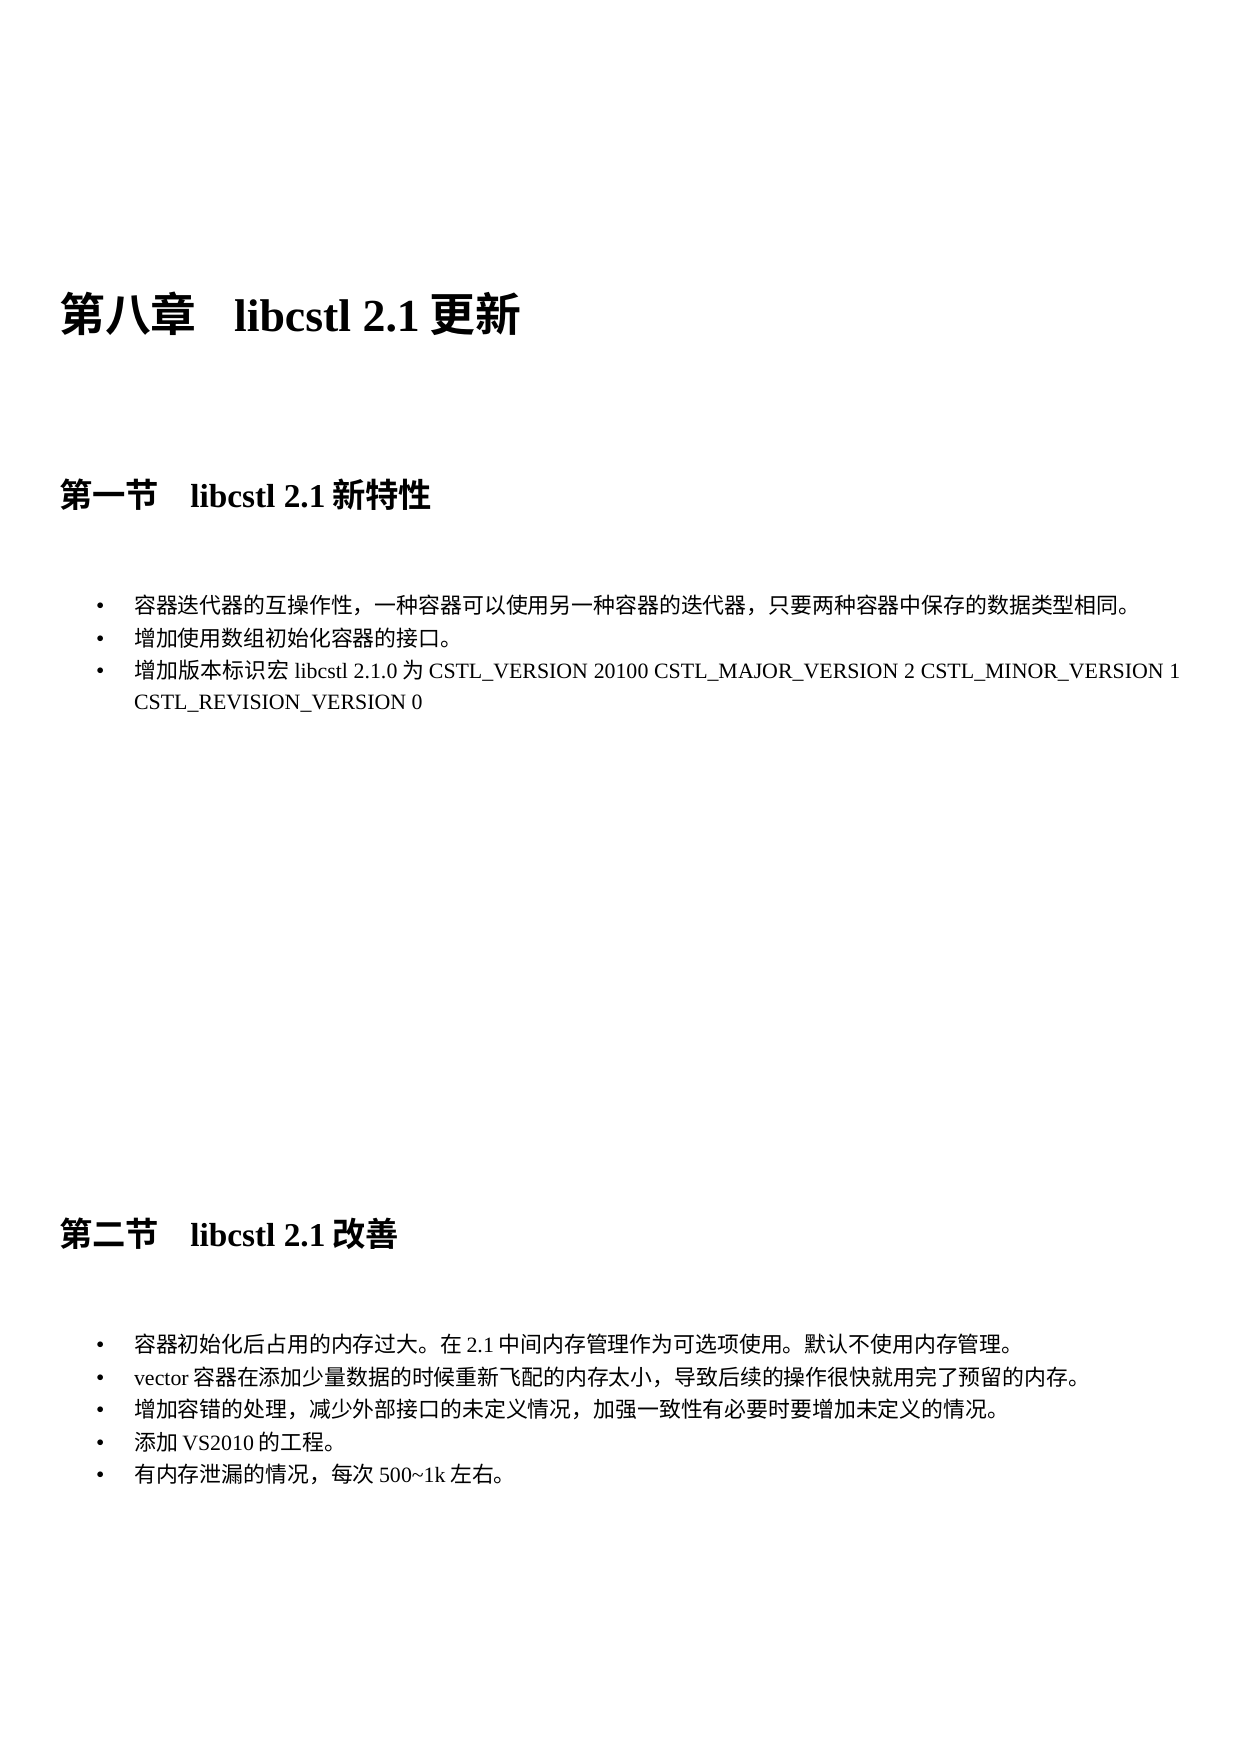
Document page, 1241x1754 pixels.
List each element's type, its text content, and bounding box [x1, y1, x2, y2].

list 增加使用数组初始化容器的接口。 [96, 620, 1181, 653]
list 容器迭代器的互操作性，一种容器可以使用另一种容器的迭代器，只要两种容器中保存的数据类型相同。 [96, 588, 1181, 620]
subtitle libcstl 2.1新特性 [59, 461, 1181, 526]
list 增加容错的处理，减少外部接口的未定义情况，加强一致性有必要时要增加未定义的情况。 [96, 1392, 1181, 1424]
list 有内存泄漏的情况，每次500~1k左右。 [96, 1457, 1181, 1489]
list 增加版本标识宏libcstl 2.1.0为CSTL_VERSION 20100 CSTL_MAJOR_VERSION 2 CSTL_MINOR_VERSION 1 CSTL_REVISION_VERSION 0 [96, 653, 1181, 718]
list vector容器在添加少量数据的时候重新飞配的内存太小，导致后续的操作很快就用完了预留的内存。 [96, 1359, 1181, 1392]
subtitle libcstl 2.1改善 [59, 1200, 1181, 1265]
subtitle libcstl 2.1更新 [59, 262, 1181, 360]
list 添加VS2010的工程。 [96, 1424, 1181, 1457]
list 容器初始化后占用的内存过大。在2.1中间内存管理作为可选项使用。默认不使用内存管理。 [96, 1327, 1181, 1359]
